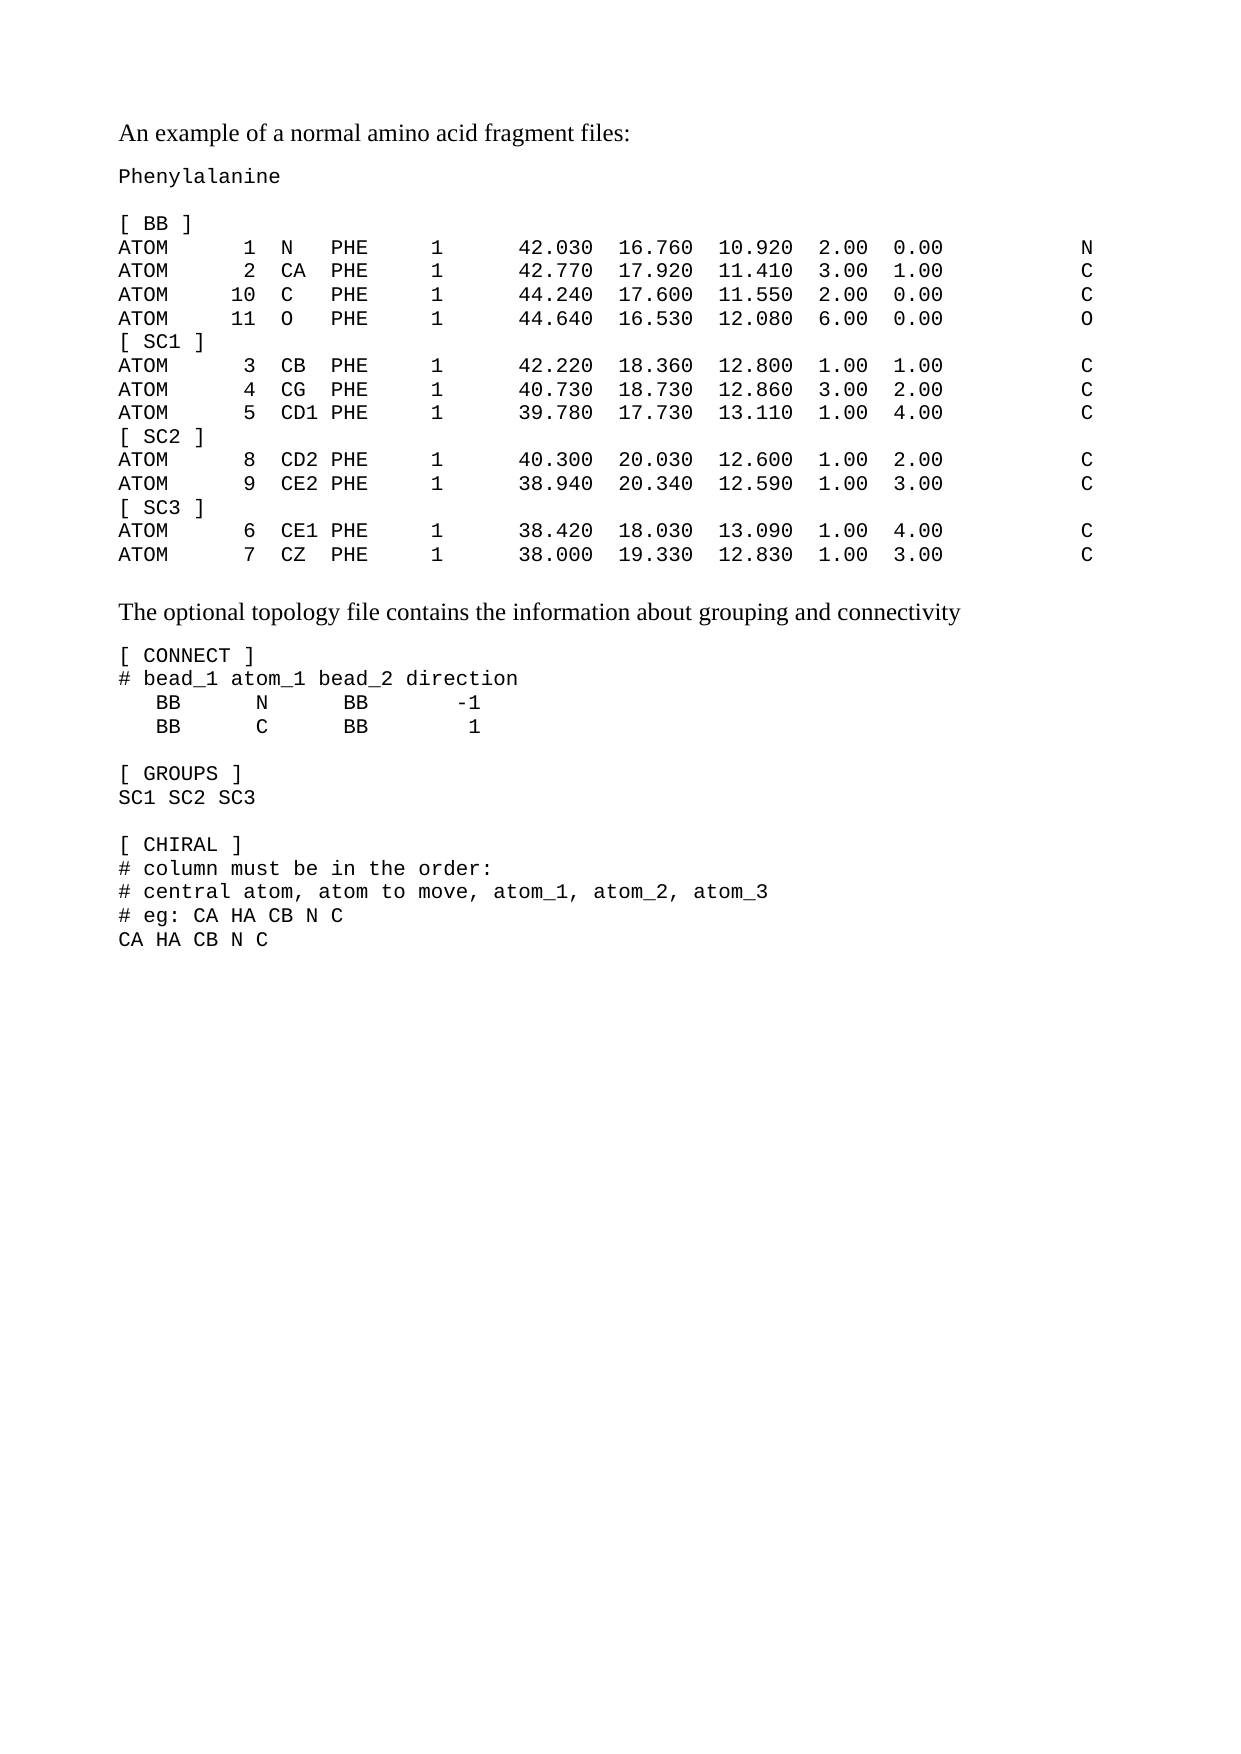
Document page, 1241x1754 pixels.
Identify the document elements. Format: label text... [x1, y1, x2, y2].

text SC1 SC2 SC3 [118, 787, 1122, 810]
text An example of a normal amino acid fragment files: [118, 118, 1122, 147]
text Phenylalanine [118, 166, 1122, 189]
text [ SC3 ] [118, 497, 1122, 520]
text [ SC1 ] [118, 331, 1122, 355]
text # central atom, atom to move, atom_1, atom_2, atom_3 [118, 881, 1122, 905]
text [ SC2 ] [118, 426, 1122, 449]
text ATOM 11 O PHE 1 44.640 16.530 12.080 6.00 0.00 O [118, 308, 1122, 331]
text [ CHIRAL ] [118, 834, 1122, 858]
text # eg: CA HA CB N C [118, 905, 1122, 928]
text BB N BB -1 [118, 692, 1122, 716]
text ATOM 6 CE1 PHE 1 38.420 18.030 13.090 1.00 4.00 C [118, 520, 1122, 544]
text ATOM 9 CE2 PHE 1 38.940 20.340 12.590 1.00 3.00 C [118, 473, 1122, 497]
text [ BB ] [118, 213, 1122, 237]
text ATOM 3 CB PHE 1 42.220 18.360 12.800 1.00 1.00 C [118, 355, 1122, 378]
text # column must be in the order: [118, 858, 1122, 881]
text # bead_1 atom_1 bead_2 direction [118, 668, 1122, 692]
text ATOM 7 CZ PHE 1 38.000 19.330 12.830 1.00 3.00 C [118, 544, 1122, 568]
text ATOM 4 CG PHE 1 40.730 18.730 12.860 3.00 2.00 C [118, 378, 1122, 402]
text CA HA CB N C [118, 928, 1122, 952]
text ATOM 10 C PHE 1 44.240 17.600 11.550 2.00 0.00 C [118, 284, 1122, 308]
text ATOM 2 CA PHE 1 42.770 17.920 11.410 3.00 1.00 C [118, 260, 1122, 284]
text [ CONNECT ] [118, 645, 1122, 668]
text The optional topology file contains the information about grouping and connectivity [118, 597, 1122, 626]
text ATOM 1 N PHE 1 42.030 16.760 10.920 2.00 0.00 N [118, 237, 1122, 260]
text BB C BB 1 [118, 716, 1122, 739]
text ATOM 8 CD2 PHE 1 40.300 20.030 12.600 1.00 2.00 C [118, 449, 1122, 473]
text ATOM 5 CD1 PHE 1 39.780 17.730 13.110 1.00 4.00 C [118, 402, 1122, 426]
text [ GROUPS ] [118, 763, 1122, 787]
